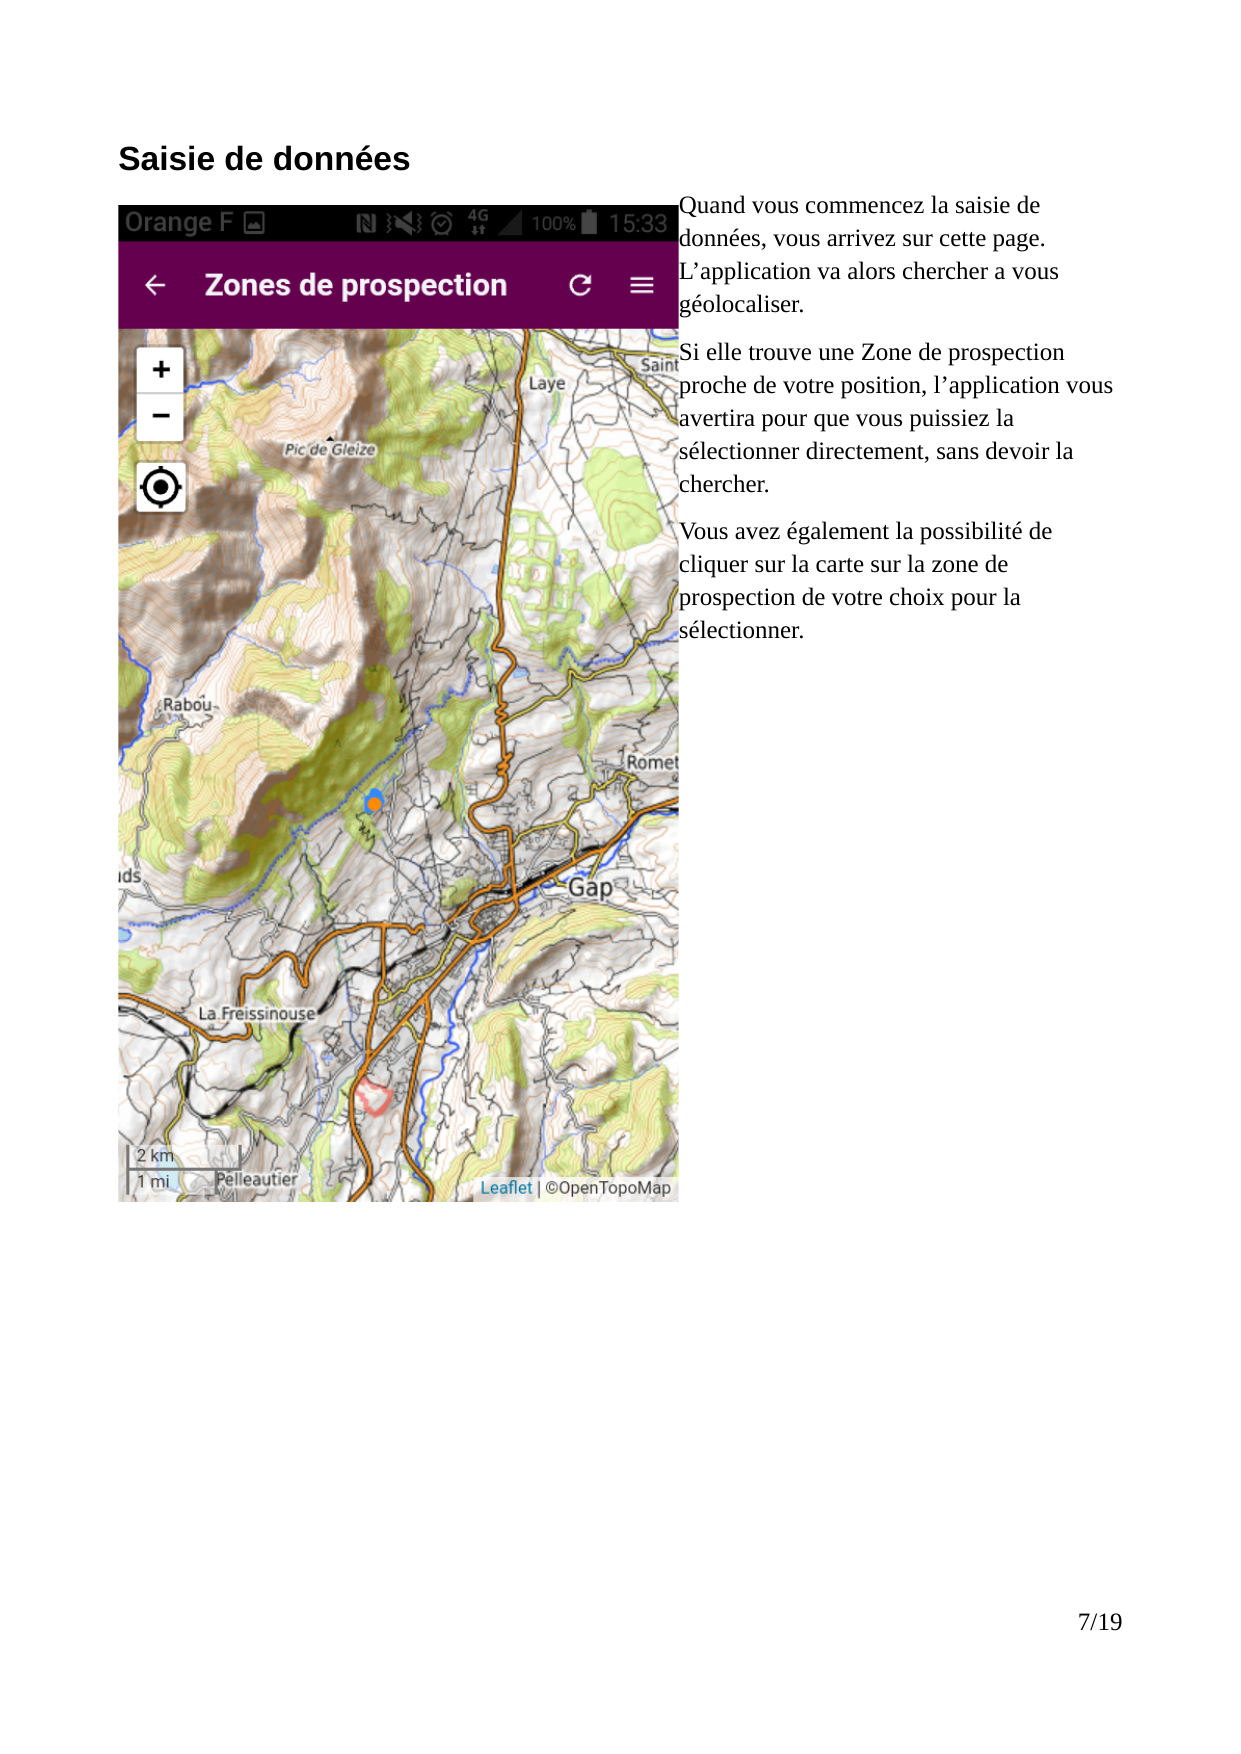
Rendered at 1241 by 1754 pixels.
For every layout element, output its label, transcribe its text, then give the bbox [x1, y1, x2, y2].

text Vous avez également la possibilité de cliquer sur la carte sur la zone de prospection de votre choix pour la sélectionner. [679, 516, 1122, 644]
text Quand vous commencez la saisie de données, vous arrivez sur cette page. L’application va alors chercher a vous géolocaliser. [118, 190, 1122, 318]
picture [118, 205, 679, 1202]
text Si elle trouve une Zone de prospection proche de votre position, l’application vous avertira pour que vous puissiez la sélectionner directement, sans devoir la chercher. [679, 337, 1122, 498]
subtitle Saisie de données [118, 139, 1122, 178]
